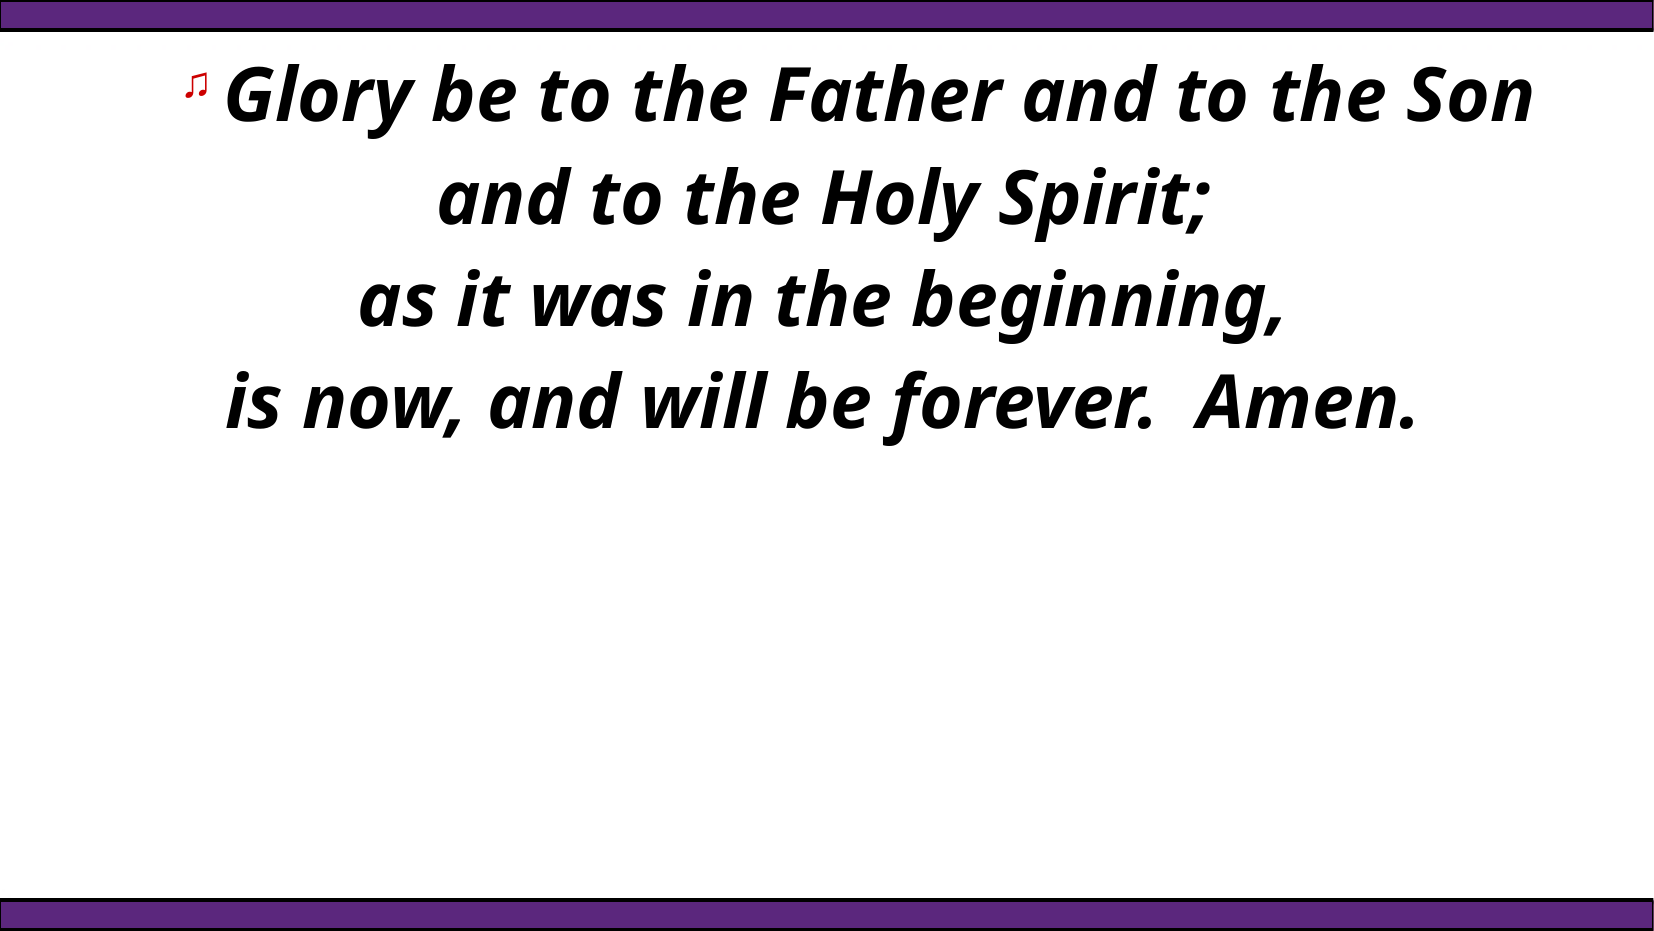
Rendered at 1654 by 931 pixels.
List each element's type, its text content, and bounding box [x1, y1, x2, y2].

text_box ♫ Glory be to the Father and to the Son and to the Holy Spirit; as it was in the beginning, is now, and will be forever. Amen. [58, 34, 1589, 449]
picture [0, 31, 1654, 900]
text_box [0, 900, 1654, 931]
text_box [0, 0, 1654, 31]
